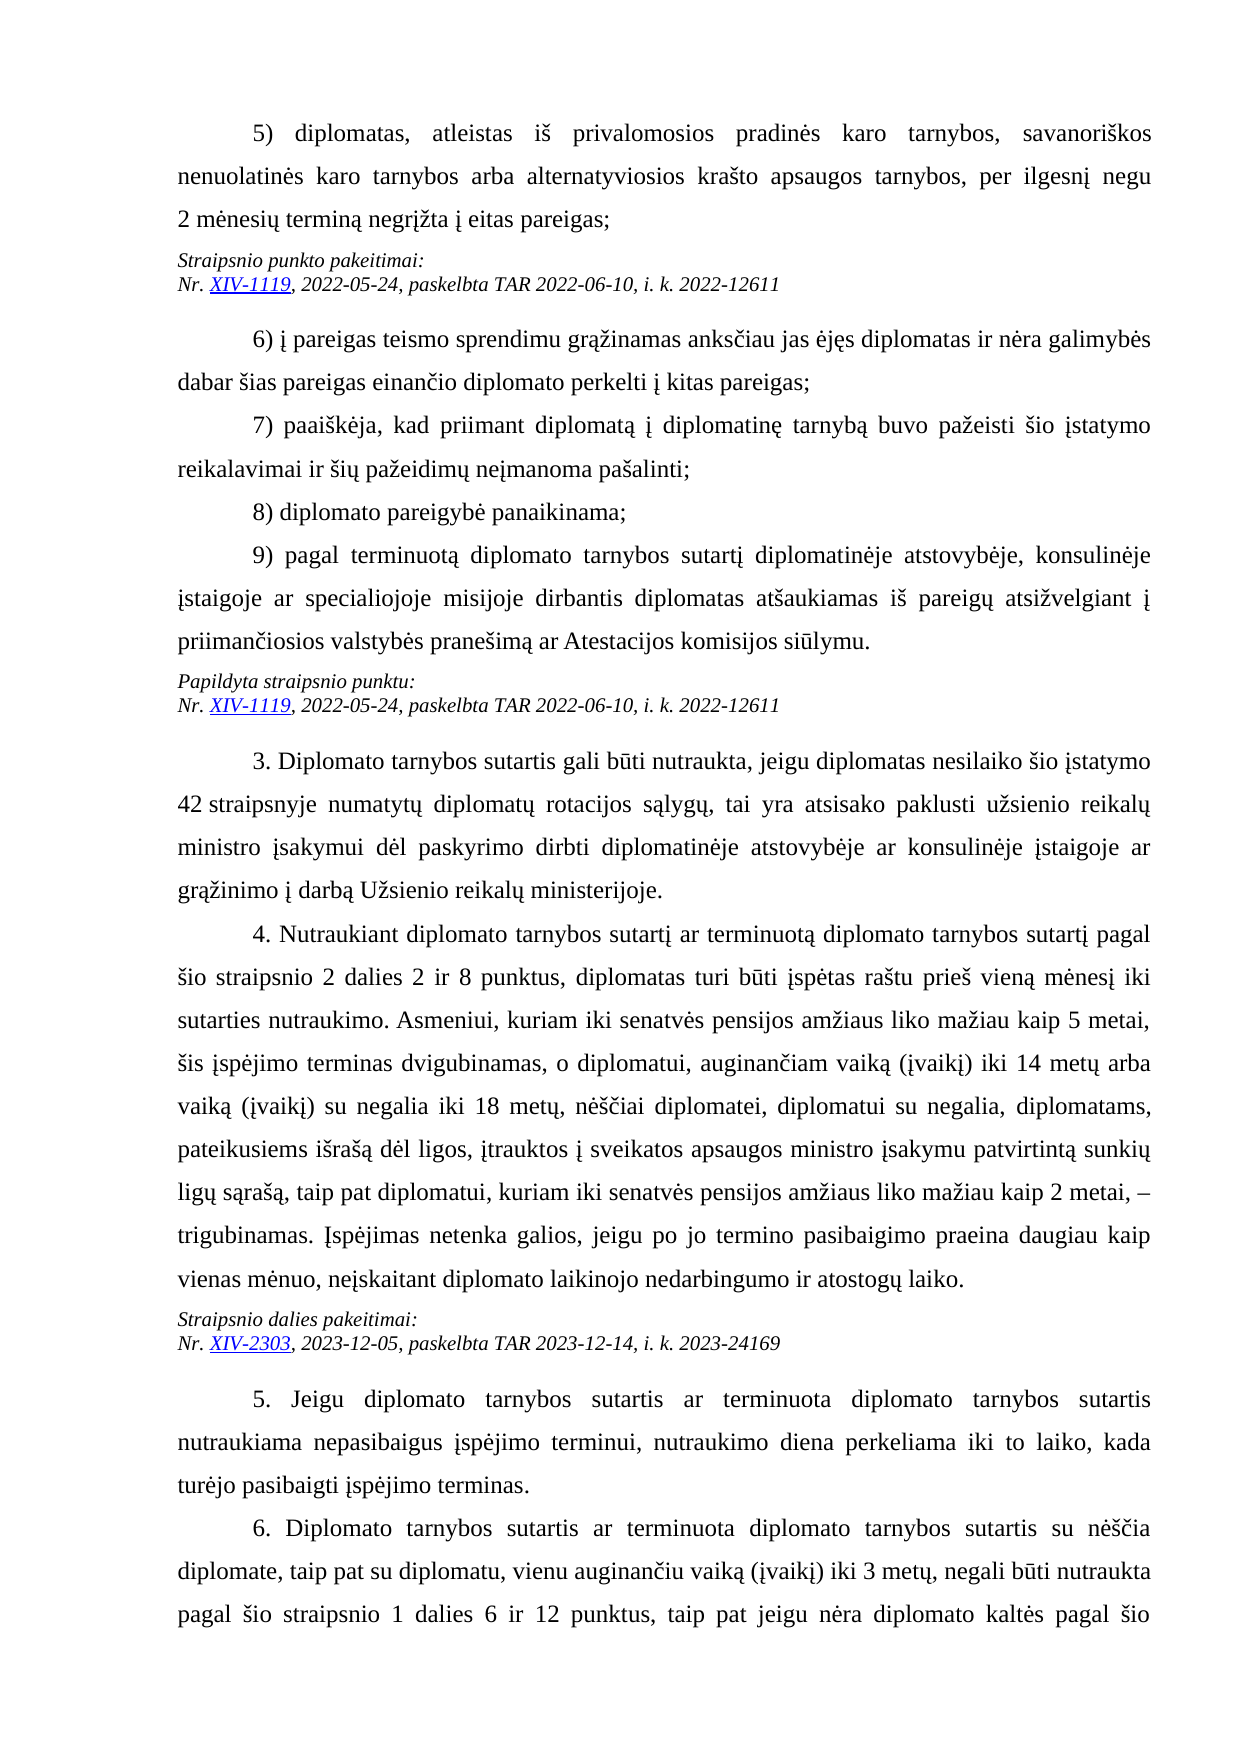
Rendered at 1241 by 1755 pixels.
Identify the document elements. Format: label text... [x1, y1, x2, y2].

text Straipsnio punkto pakeitimai: [177, 247, 1152, 272]
text Papildyta straipsnio punktu: [177, 669, 1152, 693]
text 5) diplomatas, atleistas iš privalomosios pradinės karo tarnybos, savanoriškos nenuolatinės karo tarnybos arba alternatyviosios krašto apsaugos tarnybos, per ilgesnį negu 2 mėnesių terminą negrįžta į eitas pareigas; [177, 118, 1152, 233]
text 3. Diplomato tarnybos sutartis gali būti nutraukta, jeigu diplomatas nesilaiko šio įstatymo 42 straipsnyje numatytų diplomatų rotacijos sąlygų, tai yra atsisako paklusti užsienio reikalų ministro įsakymui dėl paskyrimo dirbti diplomatinėje atstovybėje ar konsulinėje įstaigoje ar grąžinimo į darbą Užsienio reikalų ministerijoje. [177, 746, 1152, 904]
text Straipsnio dalies pakeitimai: [177, 1307, 1152, 1331]
text Nr. XIV-1119, 2022-05-24, paskelbta TAR 2022-06-10, i. k. 2022-12611 [177, 272, 1152, 296]
text 8) diplomato pareigybė panaikinama; [177, 497, 1152, 526]
text 4. Nutraukiant diplomato tarnybos sutartį ar terminuotą diplomato tarnybos sutartį pagal šio straipsnio 2 dalies 2 ir 8 punktus, diplomatas turi būti įspėtas raštu prieš vieną mėnesį iki sutarties nutraukimo. Asmeniui, kuriam iki senatvės pensijos amžiaus liko mažiau kaip 5 metai, šis įspėjimo terminas dvigubinamas, o diplomatui, auginančiam vaiką (įvaikį) iki 14 metų arba vaiką (įvaikį) su negalia iki 18 metų, nėščiai diplomatei, diplomatui su negalia, diplomatams, pateikusiems išrašą dėl ligos, įtrauktos į sveikatos apsaugos ministro įsakymu patvirtintą sunkių ligų sąrašą, taip pat diplomatui, kuriam iki senatvės pensijos amžiaus liko mažiau kaip 2 metai, – trigubinamas. Įspėjimas netenka galios, jeigu po jo termino pasibaigimo praeina daugiau kaip vienas mėnuo, neįskaitant diplomato laikinojo nedarbingumo ir atostogų laiko. [177, 919, 1152, 1292]
text 7) paaiškėja, kad priimant diplomatą į diplomatinę tarnybą buvo pažeisti šio įstatymo reikalavimai ir šių pažeidimų neįmanoma pašalinti; [177, 411, 1152, 482]
text 6. Diplomato tarnybos sutartis ar terminuota diplomato tarnybos sutartis su nėščia diplomate, taip pat su diplomatu, vienu auginančiu vaiką (įvaikį) iki 3 metų, negali būti nutraukta pagal šio straipsnio 1 dalies 6 ir 12 punktus, taip pat jeigu nėra diplomato kaltės pagal šio [177, 1513, 1152, 1628]
text Nr. XIV-2303, 2023-12-05, paskelbta TAR 2023-12-14, i. k. 2023-24169 [177, 1331, 1152, 1355]
text 9) pagal terminuotą diplomato tarnybos sutartį diplomatinėje atstovybėje, konsulinėje įstaigoje ar specialiojoje misijoje dirbantis diplomatas atšaukiamas iš pareigų atsižvelgiant į priimančiosios valstybės pranešimą ar Atestacijos komisijos siūlymu. [177, 540, 1152, 655]
text Nr. XIV-1119, 2022-05-24, paskelbta TAR 2022-06-10, i. k. 2022-12611 [177, 693, 1152, 717]
text 6) į pareigas teismo sprendimu grąžinamas anksčiau jas ėjęs diplomatas ir nėra galimybės dabar šias pareigas einančio diplomato perkelti į kitas pareigas; [177, 324, 1152, 396]
text 5. Jeigu diplomato tarnybos sutartis ar terminuota diplomato tarnybos sutartis nutraukiama nepasibaigus įspėjimo terminui, nutraukimo diena perkeliama iki to laiko, kada turėjo pasibaigti įspėjimo terminas. [177, 1384, 1152, 1499]
